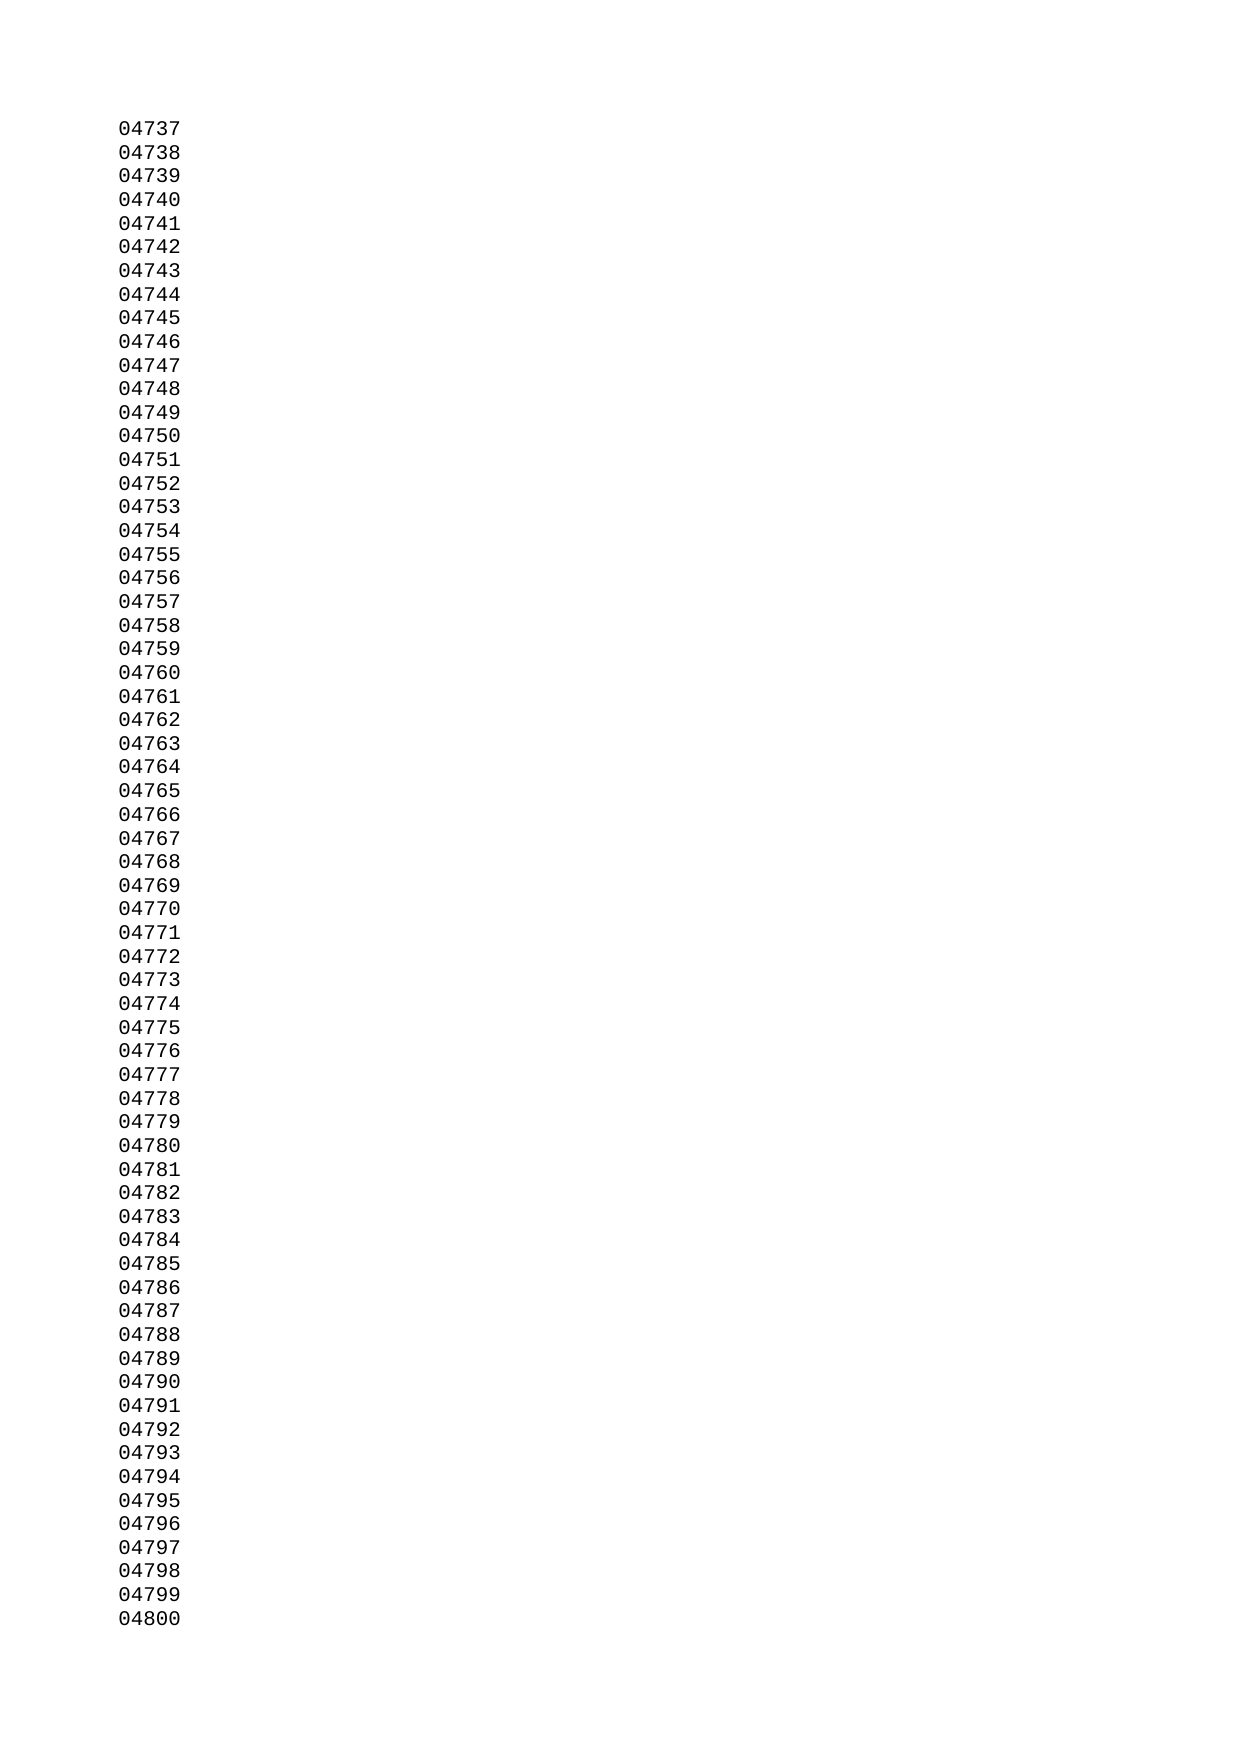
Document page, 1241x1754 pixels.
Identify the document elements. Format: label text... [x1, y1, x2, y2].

text 04788 [118, 1324, 1122, 1348]
text 04752 [118, 473, 1122, 496]
text 04790 [118, 1371, 1122, 1395]
text 04772 [118, 946, 1122, 969]
text 04786 [118, 1277, 1122, 1300]
text 04781 [118, 1158, 1122, 1182]
text 04792 [118, 1419, 1122, 1442]
text 04794 [118, 1466, 1122, 1489]
text 04798 [118, 1561, 1122, 1584]
text 04759 [118, 638, 1122, 662]
text 04789 [118, 1348, 1122, 1371]
text 04784 [118, 1229, 1122, 1253]
text 04778 [118, 1088, 1122, 1111]
text 04758 [118, 615, 1122, 638]
text 04747 [118, 354, 1122, 378]
text 04783 [118, 1206, 1122, 1229]
text 04768 [118, 851, 1122, 875]
text 04760 [118, 662, 1122, 686]
text 04791 [118, 1395, 1122, 1419]
text 04739 [118, 165, 1122, 189]
text 04770 [118, 898, 1122, 922]
text 04775 [118, 1017, 1122, 1040]
text 04755 [118, 544, 1122, 567]
text 04746 [118, 331, 1122, 354]
text 04738 [118, 142, 1122, 165]
text 04787 [118, 1300, 1122, 1324]
text 04757 [118, 591, 1122, 615]
text 04800 [118, 1608, 1122, 1631]
text 04777 [118, 1064, 1122, 1088]
text 04751 [118, 449, 1122, 473]
text 04750 [118, 426, 1122, 449]
text 04795 [118, 1489, 1122, 1513]
text 04776 [118, 1040, 1122, 1064]
text 04744 [118, 284, 1122, 307]
text 04740 [118, 189, 1122, 213]
text 04741 [118, 213, 1122, 236]
text 04774 [118, 993, 1122, 1017]
text 04797 [118, 1537, 1122, 1561]
text 04766 [118, 804, 1122, 827]
text 04756 [118, 567, 1122, 591]
text 04782 [118, 1182, 1122, 1206]
text 04767 [118, 827, 1122, 851]
text 04763 [118, 733, 1122, 757]
text 04799 [118, 1584, 1122, 1608]
text 04771 [118, 922, 1122, 946]
text 04737 [118, 118, 1122, 142]
text 04742 [118, 236, 1122, 260]
text 04779 [118, 1111, 1122, 1135]
text 04748 [118, 378, 1122, 402]
text 04753 [118, 496, 1122, 520]
text 04773 [118, 969, 1122, 993]
text 04762 [118, 709, 1122, 733]
text 04743 [118, 260, 1122, 284]
text 04745 [118, 307, 1122, 331]
text 04780 [118, 1135, 1122, 1158]
text 04793 [118, 1442, 1122, 1466]
text 04765 [118, 780, 1122, 804]
text 04796 [118, 1513, 1122, 1537]
text 04764 [118, 757, 1122, 780]
text 04785 [118, 1253, 1122, 1277]
text 04769 [118, 875, 1122, 898]
text 04761 [118, 686, 1122, 709]
text 04749 [118, 402, 1122, 426]
text 04754 [118, 520, 1122, 544]
